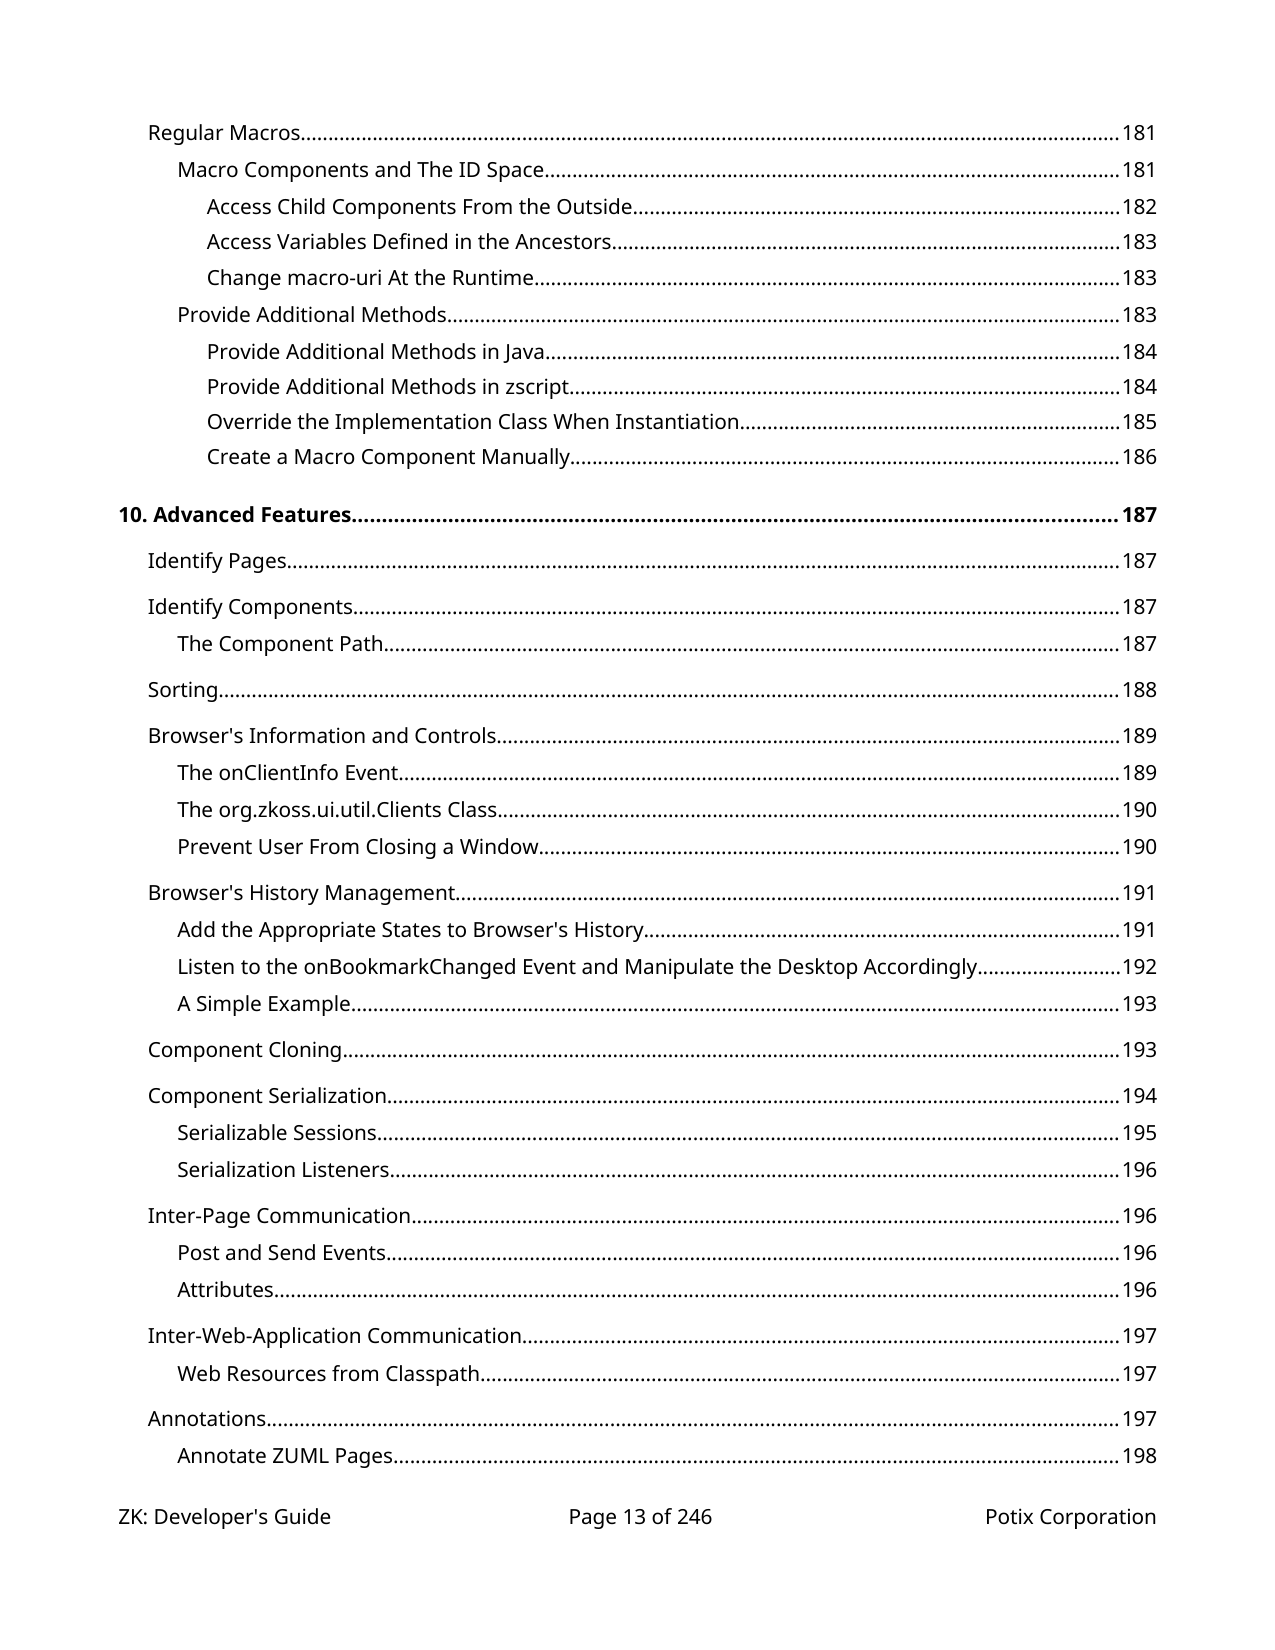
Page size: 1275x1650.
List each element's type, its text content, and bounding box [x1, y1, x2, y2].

text Regular Macros 181 [148, 118, 1157, 146]
text Identify Components 187 [148, 592, 1157, 620]
text Provide Additional Methods 183 [177, 300, 1157, 328]
text Change macro-uri At the Runtime 183 [207, 263, 1157, 291]
text Browser's History Management 191 [148, 878, 1157, 906]
text Create a Macro Component Manually 186 [207, 442, 1157, 471]
text A Simple Example 193 [177, 989, 1157, 1018]
text Macro Components and The ID Space 181 [177, 155, 1157, 183]
text Serialization Listeners 196 [177, 1156, 1157, 1184]
text Listen to the onBookmarkChanged Event and Manipulate the Desktop Accordingly 192 [177, 952, 1157, 981]
text The Component Path 187 [177, 629, 1157, 657]
text Provide Additional Methods in zscript 184 [207, 372, 1157, 400]
text 10. Advanced Features 187 [118, 500, 1157, 528]
text Provide Additional Methods in Java 184 [207, 337, 1157, 365]
text Web Resources from Classpath 197 [177, 1359, 1157, 1387]
text Component Cloning 193 [148, 1035, 1157, 1064]
text Serializable Sessions 195 [177, 1118, 1157, 1147]
text Attributes 196 [177, 1276, 1157, 1304]
text Annotations 197 [148, 1404, 1157, 1433]
text Annotate ZUML Pages 198 [177, 1442, 1157, 1470]
text The onClientInfo Event 189 [177, 758, 1157, 786]
text Post and Send Events 196 [177, 1238, 1157, 1267]
text Component Serialization 194 [148, 1081, 1157, 1109]
text Add the Appropriate States to Browser's History 191 [177, 915, 1157, 943]
text Inter-Web-Application Communication 197 [148, 1322, 1157, 1350]
text Prevent User From Closing a Window 190 [177, 832, 1157, 861]
text Inter-Page Communication 196 [148, 1201, 1157, 1230]
text Override the Implementation Class When Instantiation 185 [207, 407, 1157, 436]
text Browser's Information and Controls 189 [148, 721, 1157, 749]
text Access Child Components From the Outside 182 [207, 192, 1157, 221]
text Access Variables Defined in the Ancestors 183 [207, 227, 1157, 256]
text Sorting 188 [148, 675, 1157, 703]
text The org.zkoss.ui.util.Clients Class 190 [177, 795, 1157, 823]
text Identify Pages 187 [148, 546, 1157, 574]
